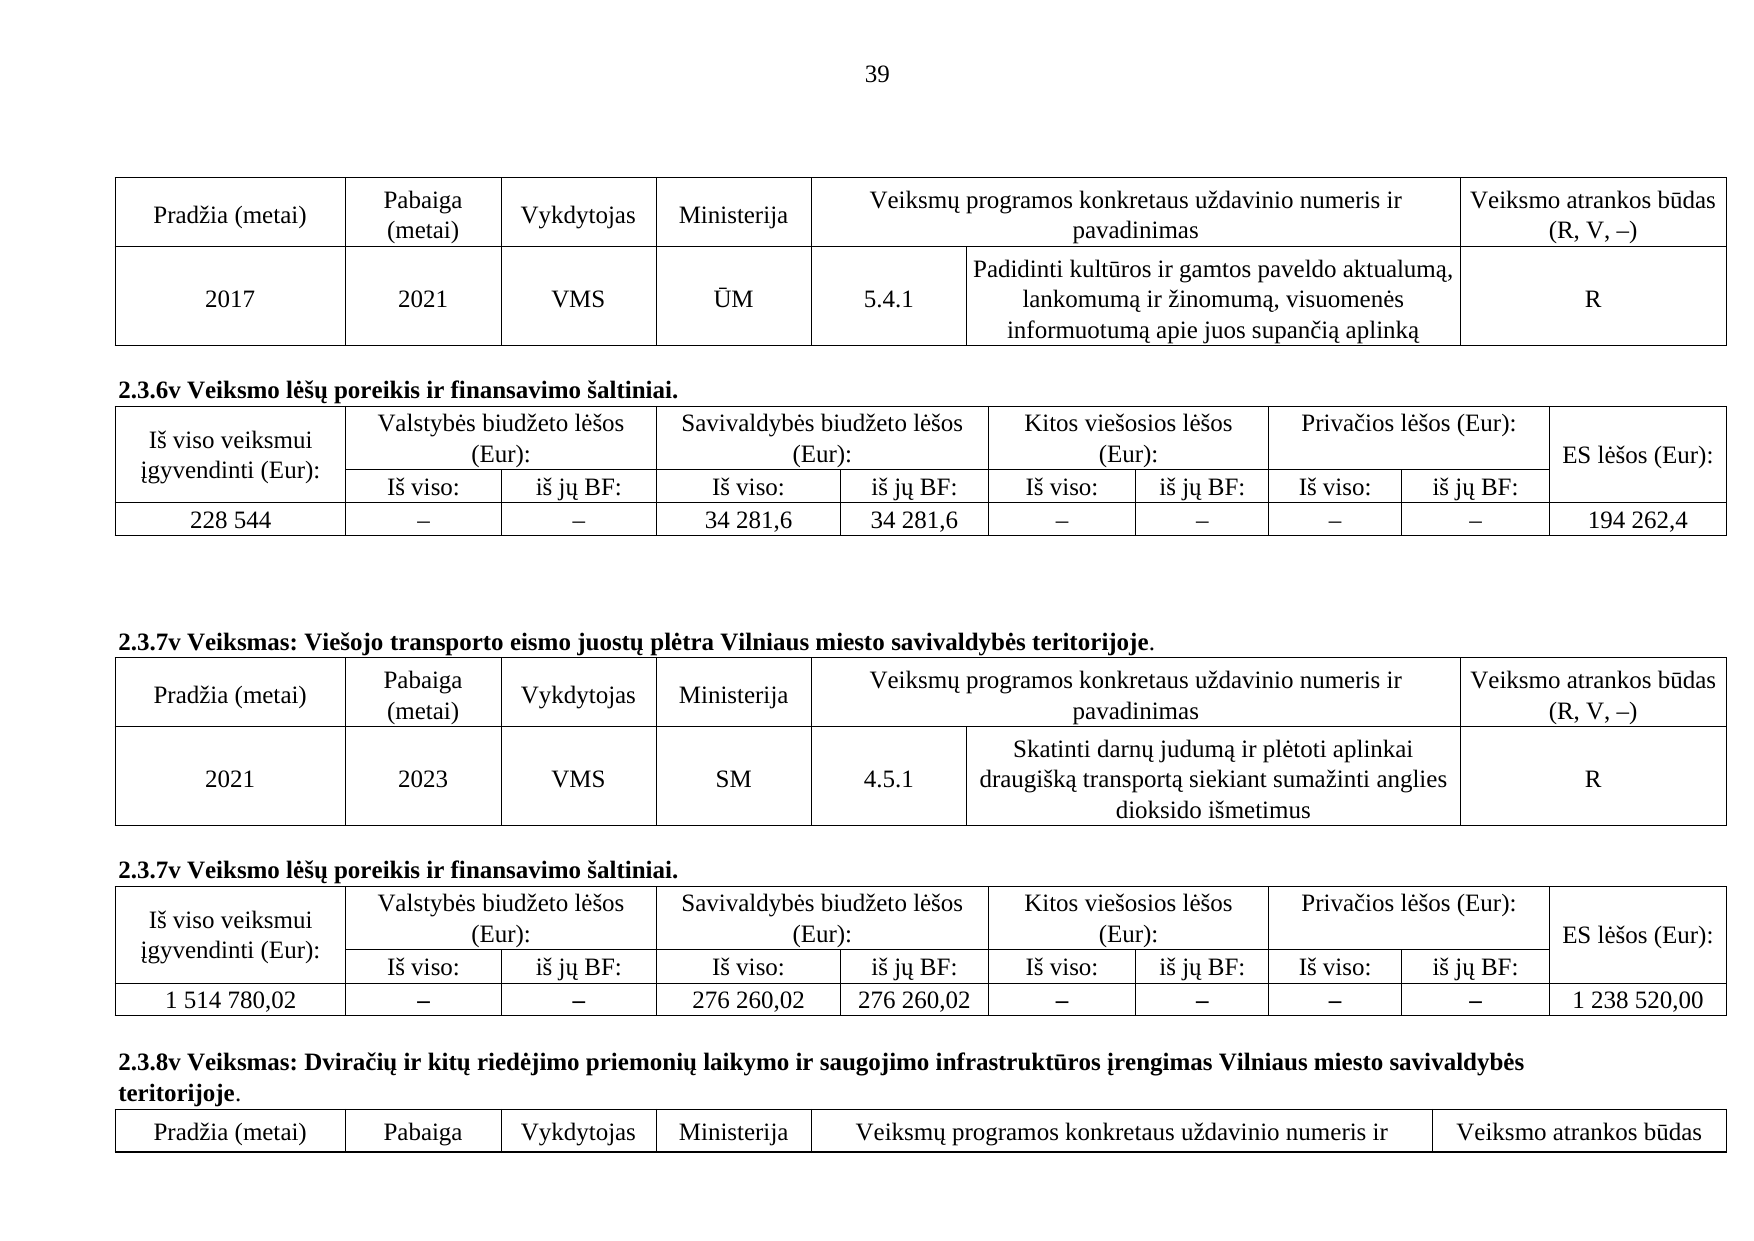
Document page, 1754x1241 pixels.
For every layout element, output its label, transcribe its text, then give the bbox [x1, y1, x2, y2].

table_header Pradžia (metai) [116, 1110, 345, 1151]
table_cell R [1461, 727, 1726, 825]
table_cell Iš viso: [989, 950, 1135, 982]
table_cell iš jų BF: [1402, 950, 1549, 982]
table_cell ŪM [657, 247, 811, 345]
table_cell – [1136, 984, 1268, 1015]
table_cell R [1461, 247, 1726, 345]
table_header Veiksmų programos konkretaus uždavinio numeris ir pavadinimas [812, 658, 1460, 726]
table_header Pradžia (metai) [116, 658, 345, 726]
table_header Iš viso veiksmui įgyvendinti (Eur): [116, 887, 345, 982]
text 2.3.7v Veiksmas: Viešojo transporto eismo juostų plėtra Vilniaus miesto savivaldybės teritorijoje. [118, 627, 1636, 655]
table_cell 2021 [116, 727, 345, 825]
table_cell – [1269, 503, 1401, 535]
table_cell iš jų BF: [841, 950, 988, 982]
table_cell 276 260,02 [841, 984, 988, 1015]
table_header Savivaldybės biudžeto lėšos (Eur): [657, 407, 988, 469]
table_cell Iš viso: [1269, 470, 1401, 502]
table_cell iš jų BF: [1136, 470, 1268, 502]
table_cell iš jų BF: [1402, 470, 1549, 502]
table_header Vykdytojas [502, 1110, 656, 1151]
table_cell Iš viso: [989, 470, 1135, 502]
table_cell VMS [502, 247, 656, 345]
table_header Pabaiga [346, 1110, 501, 1151]
table_cell 34 281,6 [657, 503, 840, 535]
table_header Veiksmų programos konkretaus uždavinio numeris ir [812, 1110, 1432, 1151]
table_cell – [502, 503, 656, 535]
table_header Veiksmo atrankos būdas [1433, 1110, 1726, 1151]
table_header Kitos viešosios lėšos (Eur): [989, 407, 1268, 469]
table_header ES lėšos (Eur): [1550, 887, 1726, 982]
table_cell Padidinti kultūros ir gamtos paveldo aktualumą, lankomumą ir žinomumą, visuomenės informuotumą apie juos supančią aplinką [967, 247, 1460, 345]
text 2.3.6v Veiksmo lėšų poreikis ir finansavimo šaltiniai. [118, 375, 1636, 404]
table_cell – [502, 984, 656, 1015]
table_header Valstybės biudžeto lėšos (Eur): [346, 887, 656, 949]
table_cell Iš viso: [657, 470, 840, 502]
table_header Ministerija [657, 1110, 811, 1151]
table_cell iš jų BF: [1136, 950, 1268, 982]
table_header Privačios lėšos (Eur): [1269, 407, 1549, 469]
table_cell – [1136, 503, 1268, 535]
table_cell – [1402, 503, 1549, 535]
table_header Iš viso veiksmui įgyvendinti (Eur): [116, 407, 345, 502]
table_cell Iš viso: [346, 470, 501, 502]
table_cell Iš viso: [1269, 950, 1401, 982]
table_header Veiksmo atrankos būdas (R, V, –) [1461, 178, 1726, 246]
table_cell 1 238 520,00 [1550, 984, 1726, 1015]
table_header Privačios lėšos (Eur): [1269, 887, 1549, 949]
table_header ES lėšos (Eur): [1550, 407, 1726, 502]
table_cell Iš viso: [657, 950, 840, 982]
table_cell – [1402, 984, 1549, 1015]
table_header Pradžia (metai) [116, 178, 345, 246]
table_cell 2021 [346, 247, 501, 345]
table_cell SM [657, 727, 811, 825]
table_cell 1 514 780,02 [116, 984, 345, 1015]
table_header Ministerija [657, 658, 811, 726]
table_header Pabaiga (metai) [346, 658, 501, 726]
table_cell VMS [502, 727, 656, 825]
table_cell 228 544 [116, 503, 345, 535]
table_cell 2017 [116, 247, 345, 345]
table_cell – [346, 503, 501, 535]
table_cell – [989, 503, 1135, 535]
table_cell iš jų BF: [502, 470, 656, 502]
table_cell iš jų BF: [841, 470, 988, 502]
table_header Veiksmų programos konkretaus uždavinio numeris ir pavadinimas [812, 178, 1460, 246]
text 2.3.7v Veiksmo lėšų poreikis ir finansavimo šaltiniai. [118, 855, 1636, 884]
table_header Pabaiga (metai) [346, 178, 501, 246]
table_cell – [1269, 984, 1401, 1015]
table_cell Skatinti darnų judumą ir plėtoti aplinkai draugišką transportą siekiant sumažinti anglies dioksido išmetimus [967, 727, 1460, 825]
table_header Kitos viešosios lėšos (Eur): [989, 887, 1268, 949]
table_cell Iš viso: [346, 950, 501, 982]
table_cell 276 260,02 [657, 984, 840, 1015]
table_cell – [346, 984, 501, 1015]
table_cell – [989, 984, 1135, 1015]
table_header Vykdytojas [502, 658, 656, 726]
table_header Vykdytojas [502, 178, 656, 246]
table_header Ministerija [657, 178, 811, 246]
table_cell 5.4.1 [812, 247, 966, 345]
table_cell 194 262,4 [1550, 503, 1726, 535]
text 2.3.8v Veiksmas: Dviračių ir kitų riedėjimo priemonių laikymo ir saugojimo infrastruktūros įrengimas Vilniaus miesto savivaldybės teritorijoje. [118, 1047, 1636, 1107]
table_cell 4.5.1 [812, 727, 966, 825]
table_cell 34 281,6 [841, 503, 988, 535]
table_cell iš jų BF: [502, 950, 656, 982]
table_header Valstybės biudžeto lėšos (Eur): [346, 407, 656, 469]
table_cell 2023 [346, 727, 501, 825]
table_header Veiksmo atrankos būdas (R, V, –) [1461, 658, 1726, 726]
table_header Savivaldybės biudžeto lėšos (Eur): [657, 887, 988, 949]
